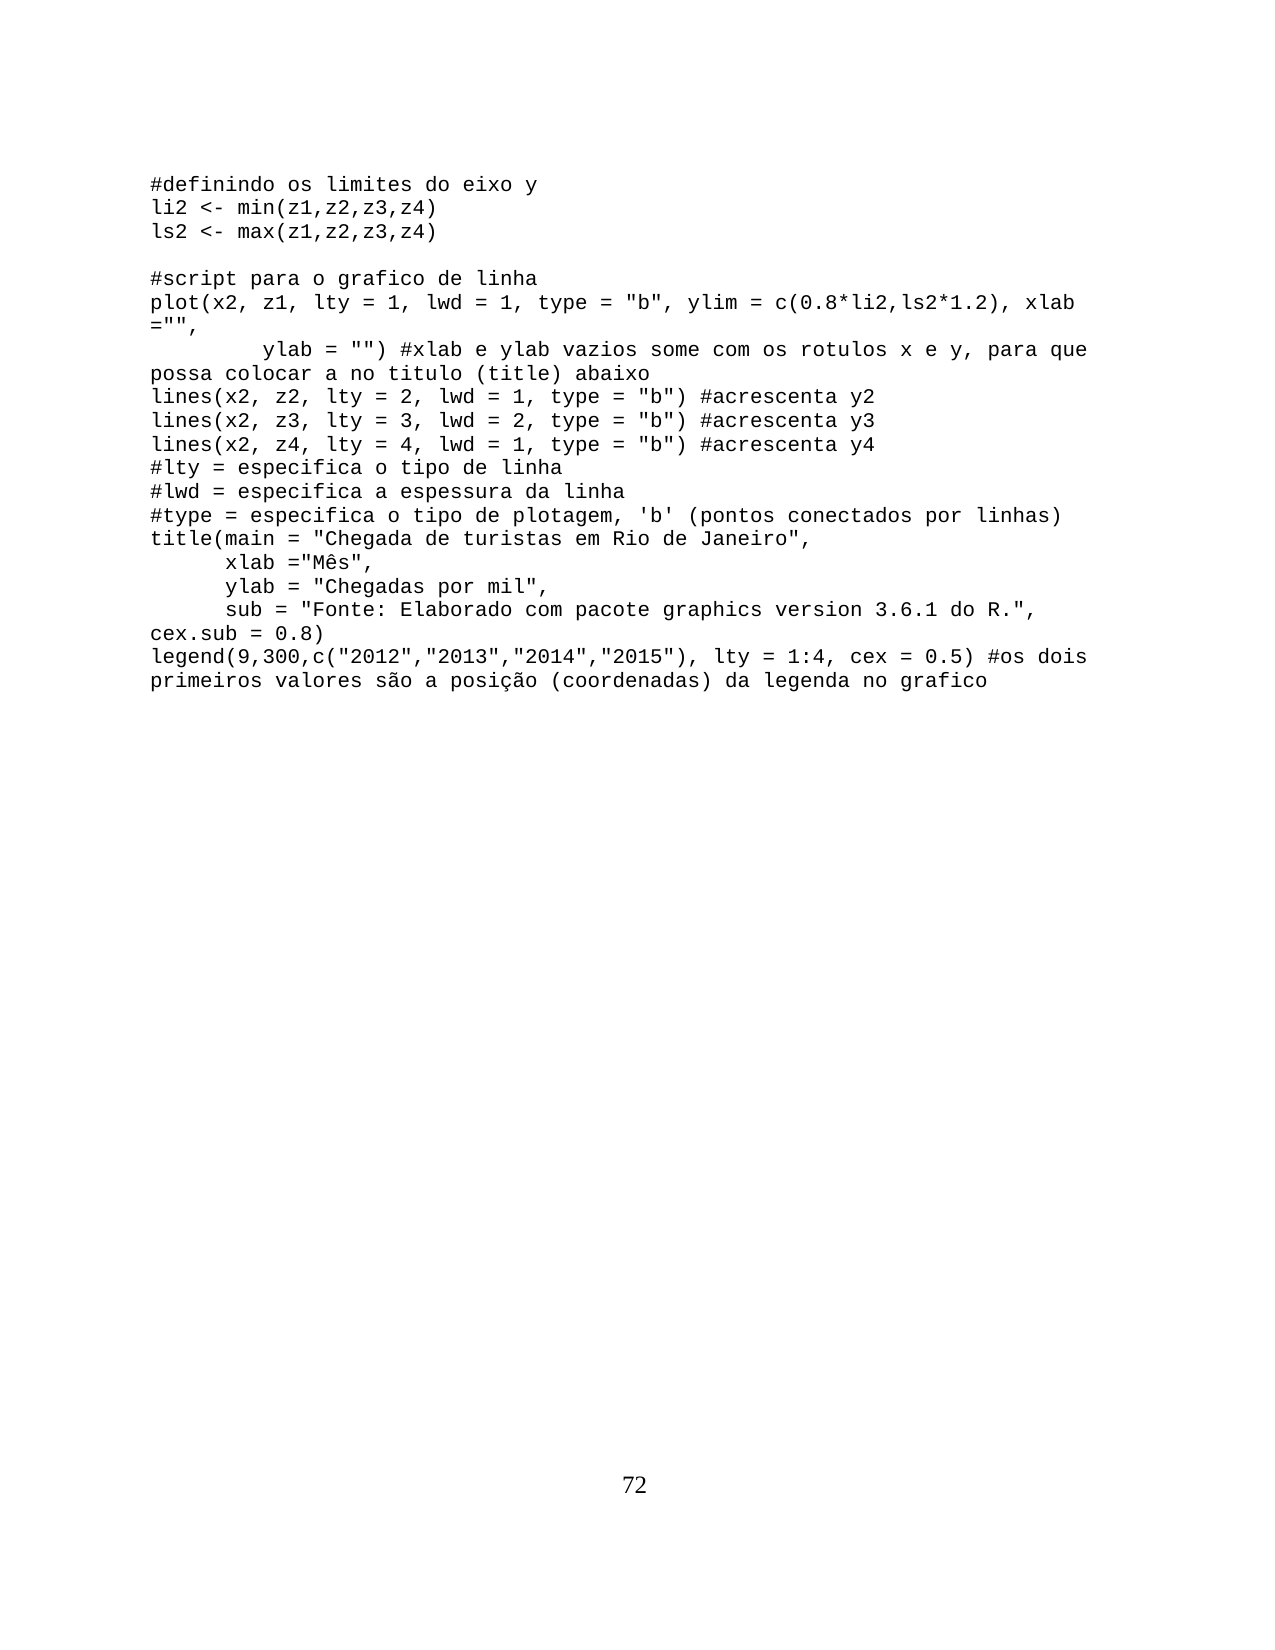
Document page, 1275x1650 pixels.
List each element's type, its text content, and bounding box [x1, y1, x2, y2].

text #lty = especifica o tipo de linha [150, 457, 1125, 481]
text lines(x2, z4, lty = 4, lwd = 1, type = "b") #acrescenta y4 [150, 434, 1125, 457]
text #type = especifica o tipo de plotagem, 'b' (pontos conectados por linhas) [150, 505, 1125, 528]
text #lwd = especifica a espessura da linha [150, 481, 1125, 505]
text li2 <- min(z1,z2,z3,z4) [150, 197, 1125, 221]
text ls2 <- max(z1,z2,z3,z4) [150, 221, 1125, 244]
text lines(x2, z2, lty = 2, lwd = 1, type = "b") #acrescenta y2 [150, 386, 1125, 410]
text ylab = "") #xlab e ylab vazios some com os rotulos x e y, para que possa colocar a no titulo (title) abaixo [150, 339, 1125, 386]
text lines(x2, z3, lty = 3, lwd = 2, type = "b") #acrescenta y3 [150, 410, 1125, 434]
text plot(x2, z1, lty = 1, lwd = 1, type = "b", ylim = c(0.8*li2,ls2*1.2), xlab ="", [150, 292, 1125, 339]
text ylab = "Chegadas por mil", [150, 576, 1125, 599]
text title(main = "Chegada de turistas em Rio de Janeiro", [150, 528, 1125, 552]
text #script para o grafico de linha [150, 268, 1125, 292]
text xlab ="Mês", [150, 552, 1125, 576]
text legend(9,300,c("2012","2013","2014","2015"), lty = 1:4, cex = 0.5) #os dois primeiros valores são a posição (coordenadas) da legenda no grafico [150, 647, 1125, 694]
text sub = "Fonte: Elaborado com pacote graphics version 3.6.1 do R.", cex.sub = 0.8) [150, 599, 1125, 647]
text #definindo os limites do eixo y [150, 174, 1125, 197]
